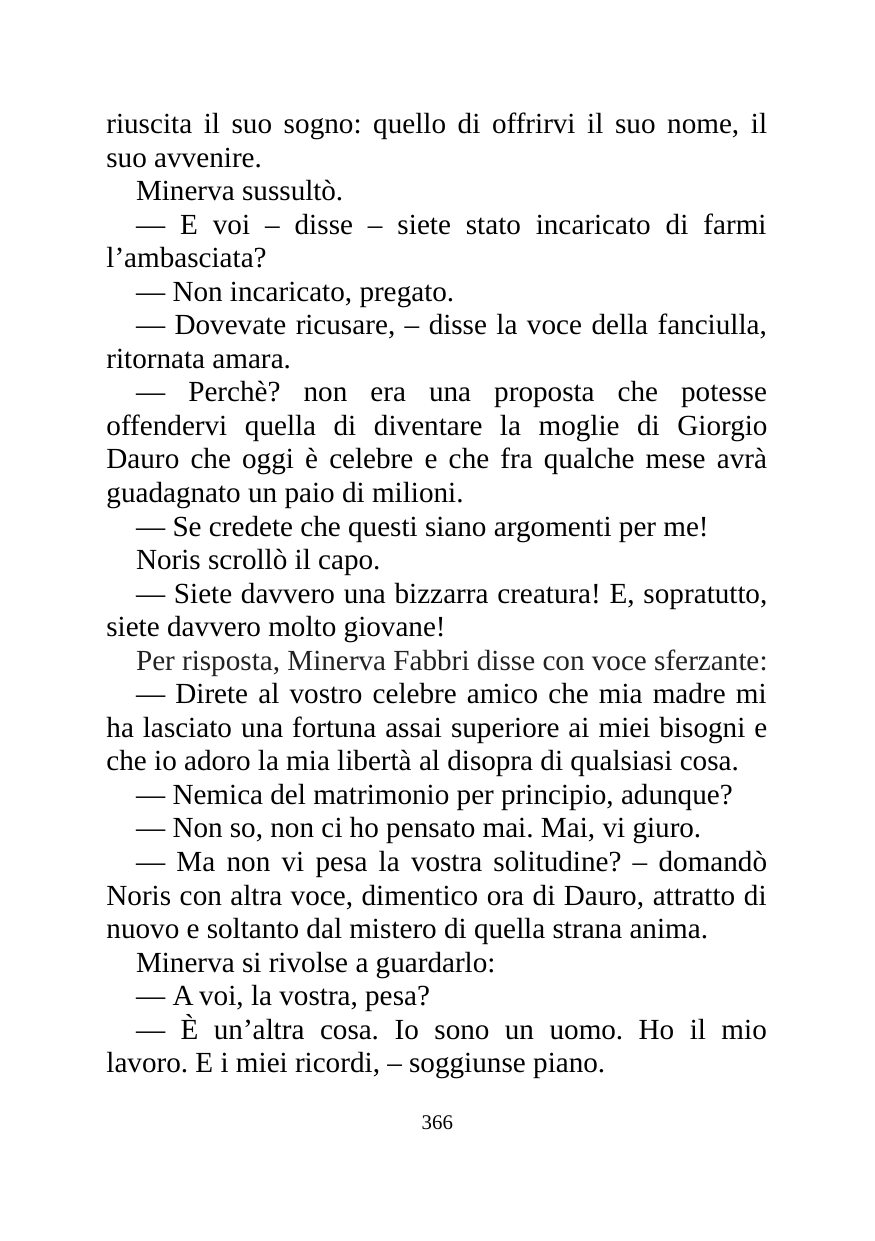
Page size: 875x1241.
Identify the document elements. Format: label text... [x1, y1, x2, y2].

text riuscita il suo sogno: quello di offrirvi il suo nome, il suo avvenire. [106, 106, 768, 173]
text — Non so, non ci ho pensato mai. Mai, vi giuro. [106, 811, 768, 844]
text — Siete davvero una bizzarra creatura! E, sopratutto, siete davvero molto giovane! [106, 576, 768, 643]
text — Perchè? non era una proposta che potesse offendervi quella di diventare la moglie di Giorgio Dauro che oggi è celebre e che fra qualche mese avrà guadagnato un paio di milioni. [106, 374, 768, 509]
text Minerva sussultò. [106, 173, 768, 207]
text Minerva si rivolse a guardarlo: [106, 945, 768, 978]
text — Direte al vostro celebre amico che mia madre mi ha lasciato una fortuna assai superiore ai miei bisogni e che io adoro la mia libertà al disopra di qualsiasi cosa. [106, 676, 768, 777]
text — Nemica del matrimonio per principio, adunque? [106, 777, 768, 811]
text — Dovevate ricusare, – disse la voce della fanciulla, ritornata amara. [106, 307, 768, 374]
text — Se credete che questi siano argomenti per me! [106, 509, 768, 542]
text Per risposta, Minerva Fabbri disse con voce sferzante: [106, 643, 768, 676]
text — È un’altra cosa. Io sono un uomo. Ho il mio lavoro. E i miei ricordi, – soggiunse piano. [106, 1012, 768, 1079]
text — Non incaricato, pregato. [106, 274, 768, 307]
text — Ma non vi pesa la vostra solitudine? – domandò Noris con altra voce, dimentico ora di Dauro, attratto di nuovo e soltanto dal mistero di quella strana anima. [106, 844, 768, 945]
text — E voi – disse – siete stato incaricato di farmi l’ambasciata? [106, 207, 768, 274]
text — A voi, la vostra, pesa? [106, 978, 768, 1012]
text Noris scrollò il capo. [106, 542, 768, 576]
